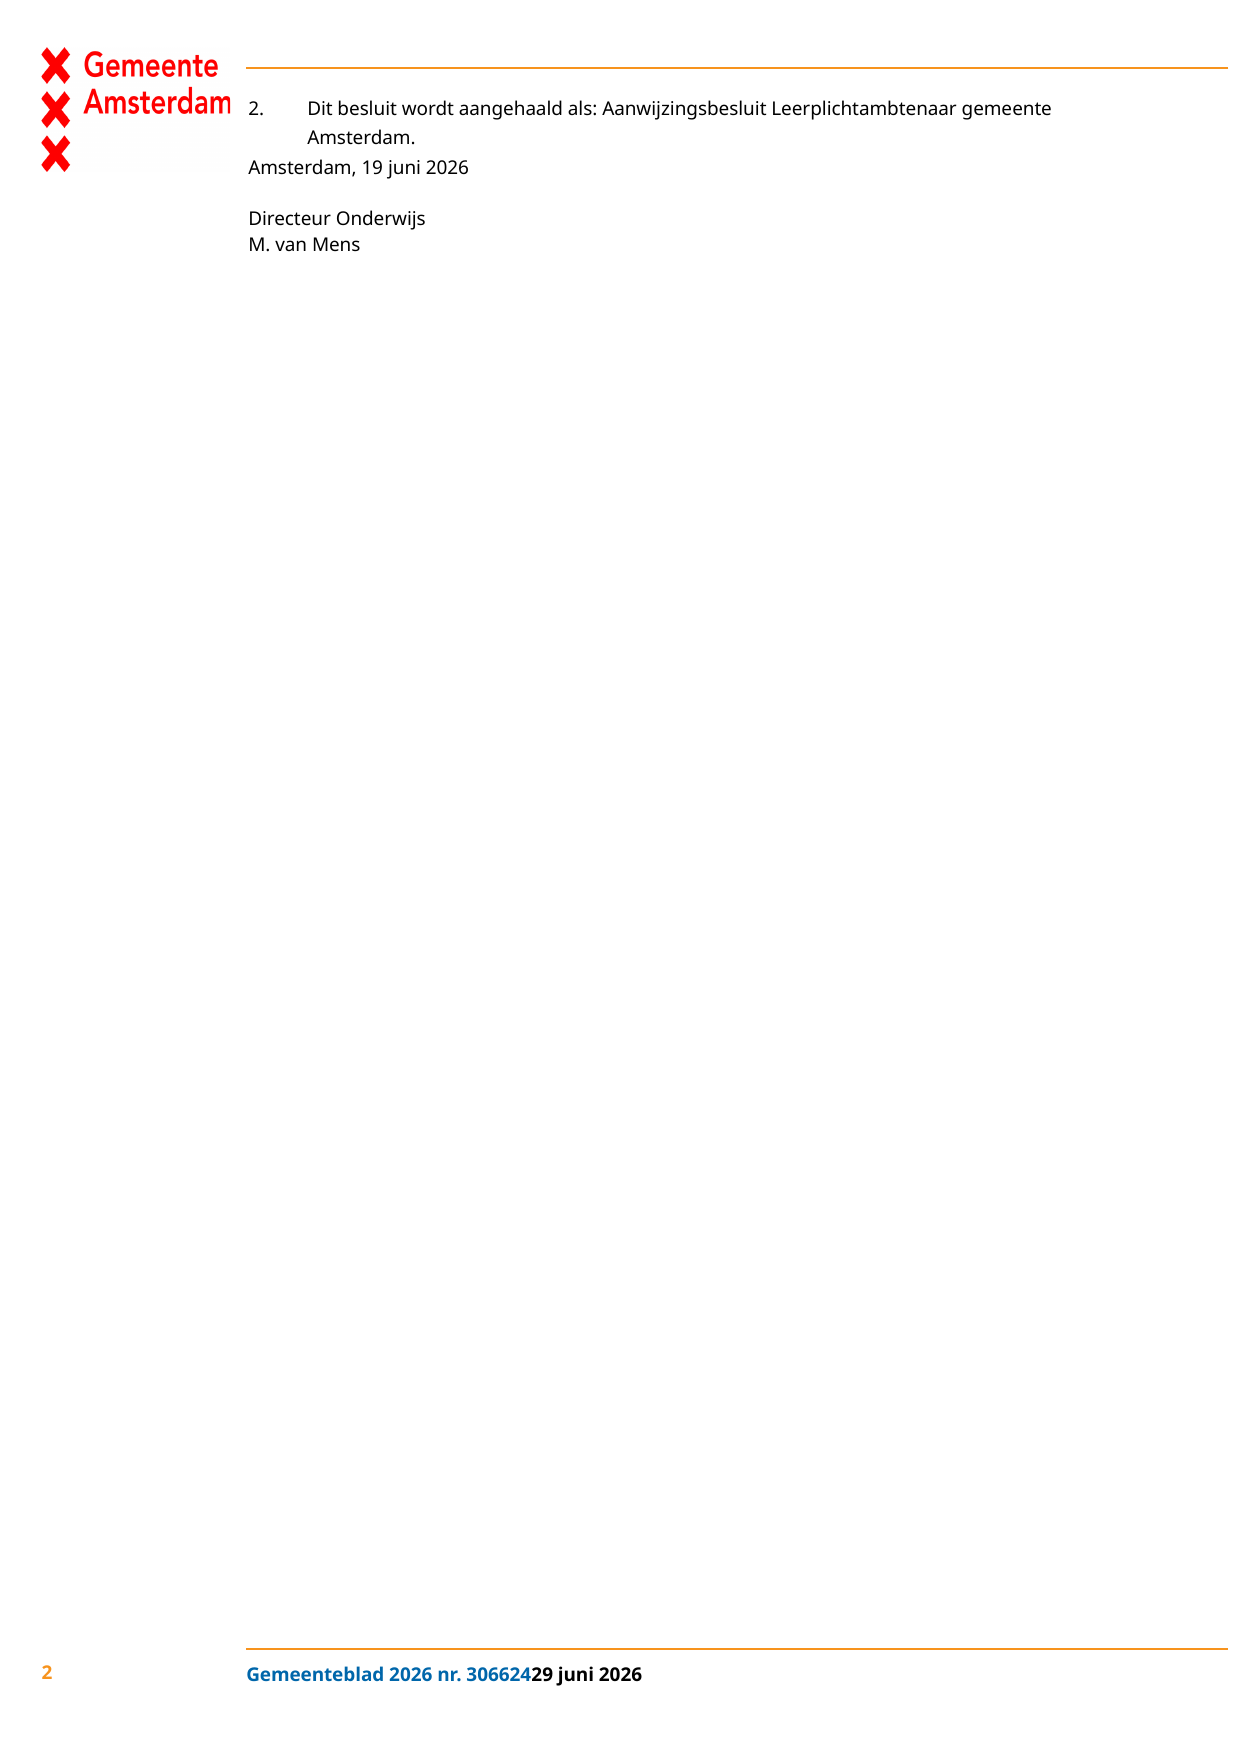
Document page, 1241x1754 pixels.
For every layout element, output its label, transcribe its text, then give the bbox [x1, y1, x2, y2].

picture [41, 47, 231, 172]
text M. van Mens [248, 231, 1152, 257]
text Amsterdam, 19 juni 2026 [248, 154, 1152, 180]
text Directeur Onderwijs [248, 205, 1152, 231]
list Dit besluit wordt aangehaald als: Aanwijzingsbesluit Leerplichtambtenaar gemeente Amsterdam. [248, 95, 1152, 150]
